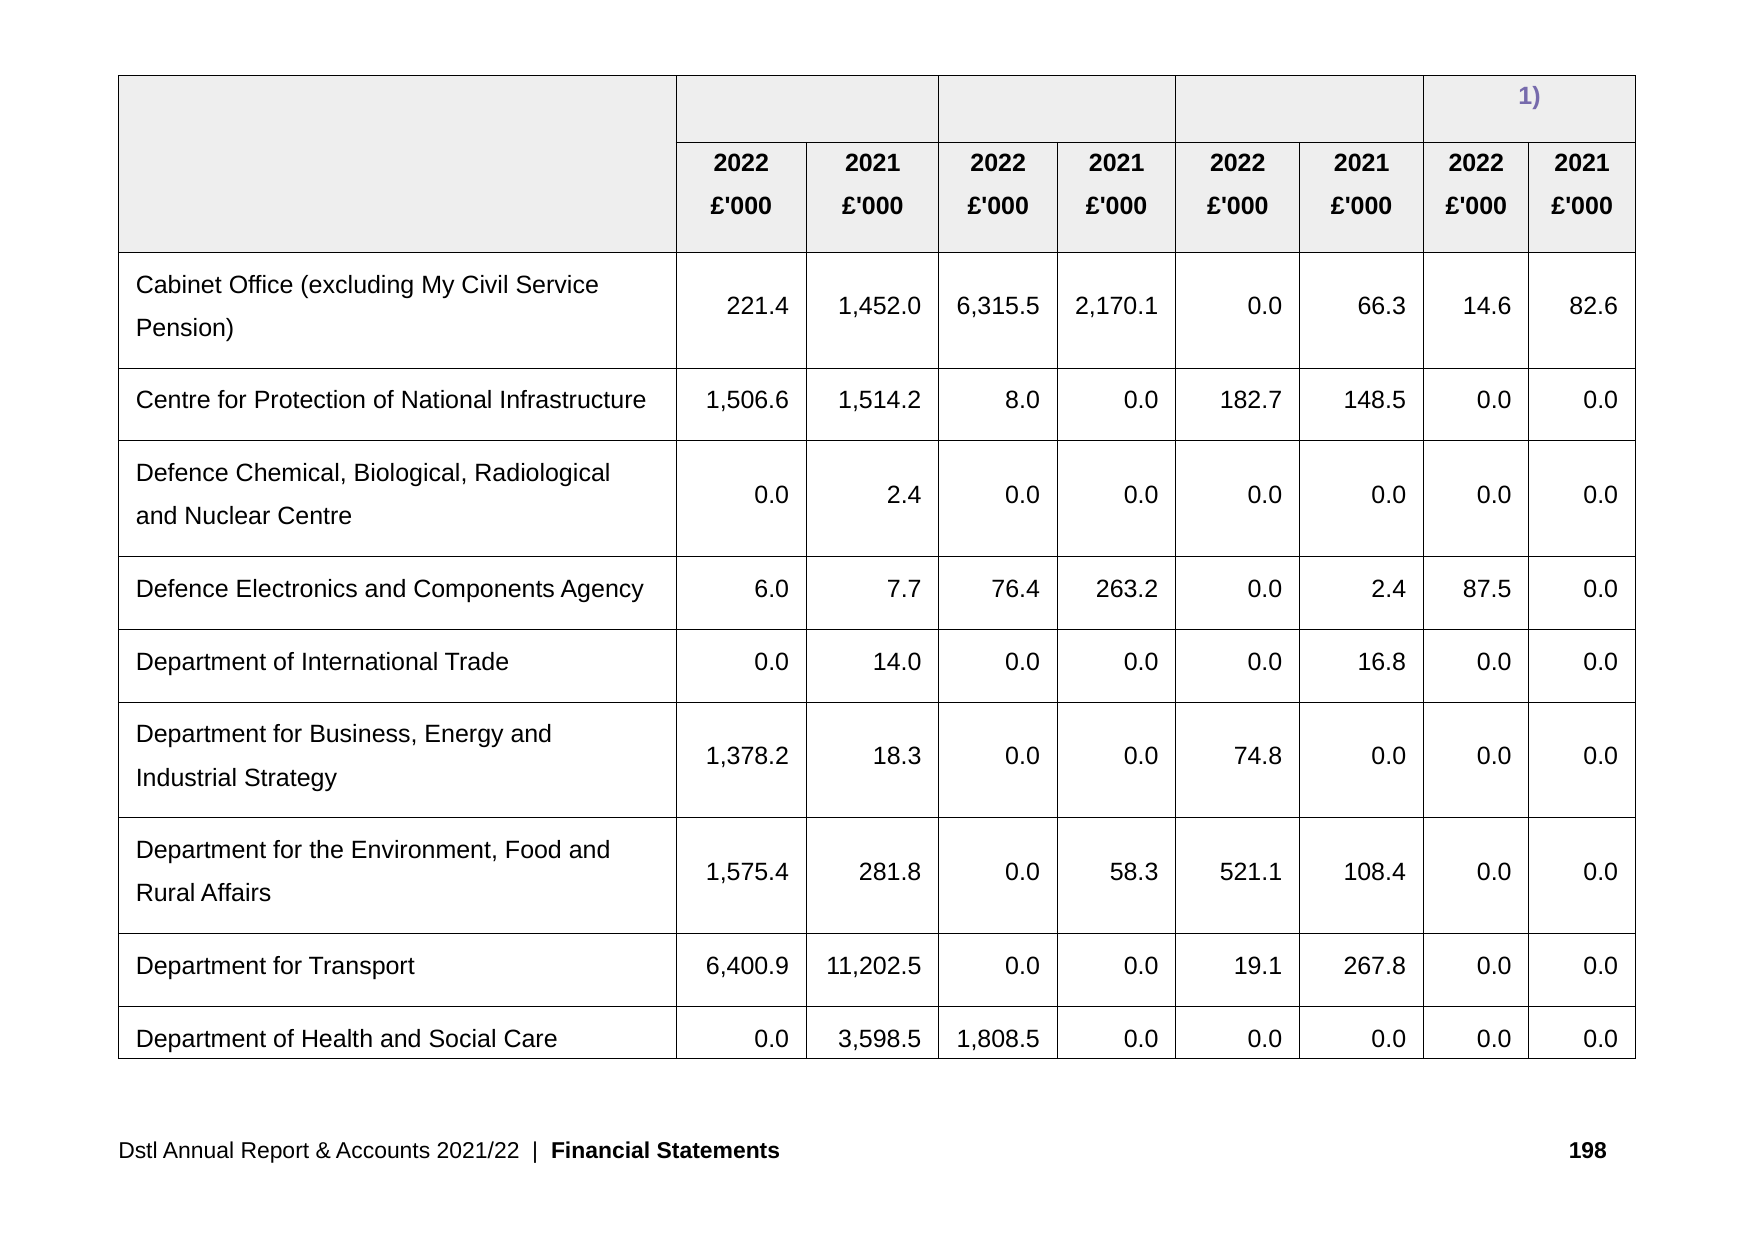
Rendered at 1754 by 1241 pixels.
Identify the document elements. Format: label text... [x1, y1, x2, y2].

table_cell 0.0 [1176, 557, 1299, 629]
table_cell 11,202.5 [807, 934, 938, 1006]
table_cell 18.3 [807, 703, 938, 817]
table_cell Department of International Trade [119, 630, 676, 701]
table_cell 263.2 [1058, 557, 1175, 629]
table_cell 182.7 [1176, 369, 1299, 440]
table_cell 0.0 [1058, 369, 1175, 440]
table_cell 108.4 [1300, 818, 1423, 933]
table_cell 0.0 [677, 441, 806, 556]
table_cell 0.0 [1058, 441, 1175, 556]
table_cell 0.0 [939, 934, 1057, 1006]
table_cell 7.7 [807, 557, 938, 629]
table_cell 1,506.6 [677, 369, 806, 440]
table_cell 0.0 [1529, 557, 1635, 629]
table_cell 0.0 [939, 630, 1057, 701]
table_cell 0.0 [1300, 1007, 1423, 1058]
table_cell 1,452.0 [807, 253, 938, 367]
table_cell 2021 £'000 [807, 143, 938, 252]
table_cell 0.0 [1424, 1007, 1528, 1058]
table_cell 2,170.1 [1058, 253, 1175, 367]
table_cell Centre for Protection of National Infrastructure [119, 369, 676, 440]
table_cell 0.0 [1529, 1007, 1635, 1058]
table_cell 0.0 [1424, 369, 1528, 440]
table_cell 74.8 [1176, 703, 1299, 817]
table_cell Defence Chemical, Biological, Radiological and Nuclear Centre [119, 441, 676, 556]
table_cell 0.0 [1058, 703, 1175, 817]
table_cell 1,808.5 [939, 1007, 1057, 1058]
table_cell 1,575.4 [677, 818, 806, 933]
table_cell 19.1 [1176, 934, 1299, 1006]
table_cell 2022 £'000 [677, 143, 806, 252]
table_header [119, 76, 676, 252]
table_cell 0.0 [939, 703, 1057, 817]
table_cell 76.4 [939, 557, 1057, 629]
table_cell 221.4 [677, 253, 806, 367]
table_header [1176, 76, 1423, 142]
table_cell 0.0 [1529, 703, 1635, 817]
table_cell 0.0 [1529, 818, 1635, 933]
table_cell 8.0 [939, 369, 1057, 440]
table_cell 0.0 [1176, 1007, 1299, 1058]
table_cell 0.0 [677, 1007, 806, 1058]
table_cell 0.0 [1176, 441, 1299, 556]
table_cell 1,378.2 [677, 703, 806, 817]
table_cell 0.0 [1529, 630, 1635, 701]
table_header [677, 76, 938, 142]
table_cell 0.0 [1300, 441, 1423, 556]
table_cell 2022 £'000 [1424, 143, 1528, 252]
table_cell 2.4 [807, 441, 938, 556]
table_header 1) [1424, 76, 1635, 142]
table_cell Department for Business, Energy and Industrial Strategy [119, 703, 676, 817]
table_cell 0.0 [1424, 818, 1528, 933]
table_cell 16.8 [1300, 630, 1423, 701]
table_cell 0.0 [1058, 630, 1175, 701]
table_cell Department of Health and Social Care [119, 1007, 676, 1058]
table_cell 3,598.5 [807, 1007, 938, 1058]
table_cell 2022 £'000 [1176, 143, 1299, 252]
table_cell 0.0 [1300, 703, 1423, 817]
table_cell Department for Transport [119, 934, 676, 1006]
table_cell 0.0 [1529, 369, 1635, 440]
table_cell 2021 £'000 [1529, 143, 1635, 252]
table_cell 0.0 [1058, 1007, 1175, 1058]
table_cell 0.0 [1529, 934, 1635, 1006]
table_cell Defence Electronics and Components Agency [119, 557, 676, 629]
table_cell 2021 £'000 [1058, 143, 1175, 252]
table_cell 1,514.2 [807, 369, 938, 440]
table_cell 521.1 [1176, 818, 1299, 933]
table_cell Department for the Environment, Food and Rural Affairs [119, 818, 676, 933]
table_cell 0.0 [1424, 703, 1528, 817]
table_header [939, 76, 1175, 142]
table_cell 14.0 [807, 630, 938, 701]
table_cell 0.0 [1529, 441, 1635, 556]
table_cell Cabinet Office (excluding My Civil Service Pension) [119, 253, 676, 367]
table_cell 2021 £'000 [1300, 143, 1423, 252]
table_cell 0.0 [1424, 441, 1528, 556]
table_cell 6,315.5 [939, 253, 1057, 367]
table_cell 6.0 [677, 557, 806, 629]
table_cell 0.0 [1176, 253, 1299, 367]
table_cell 2022 £'000 [939, 143, 1057, 252]
table_cell 82.6 [1529, 253, 1635, 367]
table_cell 2.4 [1300, 557, 1423, 629]
table_cell 58.3 [1058, 818, 1175, 933]
table_cell 0.0 [939, 818, 1057, 933]
table_cell 6,400.9 [677, 934, 806, 1006]
table_cell 0.0 [1176, 630, 1299, 701]
table_cell 0.0 [1058, 934, 1175, 1006]
table_cell 0.0 [1424, 934, 1528, 1006]
table_cell 281.8 [807, 818, 938, 933]
table_cell 14.6 [1424, 253, 1528, 367]
table_cell 0.0 [677, 630, 806, 701]
table_cell 148.5 [1300, 369, 1423, 440]
table_cell 0.0 [1424, 630, 1528, 701]
table_cell 267.8 [1300, 934, 1423, 1006]
table_cell 0.0 [939, 441, 1057, 556]
table_cell 87.5 [1424, 557, 1528, 629]
table_cell 66.3 [1300, 253, 1423, 367]
